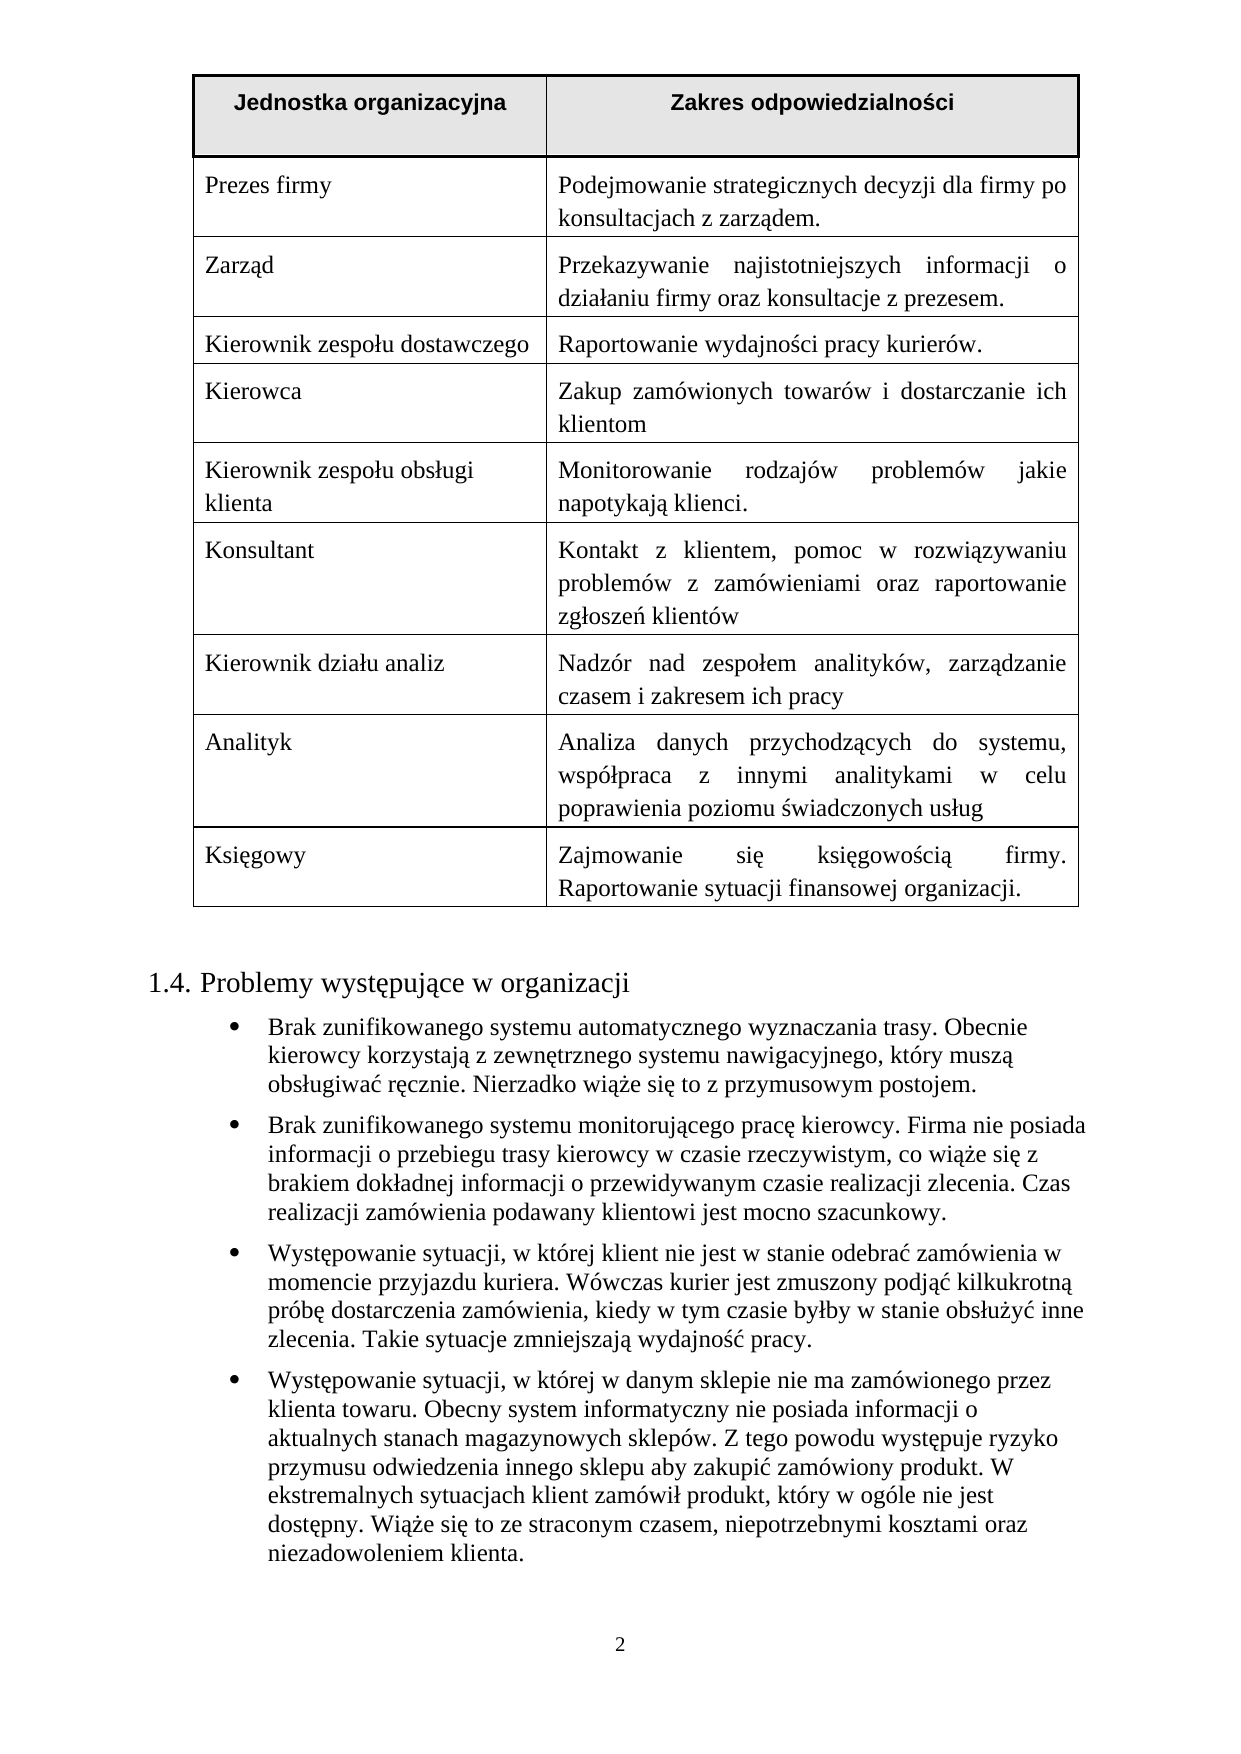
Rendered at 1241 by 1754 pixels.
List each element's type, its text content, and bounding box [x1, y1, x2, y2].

table_cell Monitorowanie rodzajów problemów jakie napotykają klienci. [547, 443, 1078, 522]
list Występowanie sytuacji, w której klient nie jest w stanie odebrać zamówienia w momencie przyjazdu kuriera. Wówczas kurier jest zmuszony podjąć kilkukrotną próbę dostarczenia zamówienia, kiedy w tym czasie byłby w stanie obsłużyć inne zlecenia. Takie sytuacje zmniejszają wydajność pracy. [230, 1238, 1092, 1353]
table_cell Prezes firmy [194, 158, 546, 236]
table_cell Zakup zamówionych towarów i dostarczanie ich klientom [547, 364, 1078, 442]
table_cell Konsultant [194, 523, 546, 634]
table_cell Przekazywanie najistotniejszych informacji o działaniu firmy oraz konsultacje z prezesem. [547, 237, 1078, 316]
table_cell Kierownik zespołu dostawczego [194, 317, 546, 362]
table_cell Kierownik działu analiz [194, 635, 546, 714]
table_cell Analityk [194, 715, 546, 826]
table_cell Kontakt z klientem, pomoc w rozwiązywaniu problemów z zamówieniami oraz raportowanie zgłoszeń klientów [547, 523, 1078, 634]
list Brak zunifikowanego systemu monitorującego pracę kierowcy. Firma nie posiada informacji o przebiegu trasy kierowcy w czasie rzeczywistym, co wiąże się z brakiem dokładnej informacji o przewidywanym czasie realizacji zlecenia. Czas realizacji zamówienia podawany klientowi jest mocno szacunkowy. [230, 1110, 1092, 1225]
table_cell Zajmowanie się księgowością firmy. Raportowanie sytuacji finansowej organizacji. [547, 828, 1078, 906]
table_cell Podejmowanie strategicznych decyzji dla firmy po konsultacjach z zarządem. [547, 158, 1078, 236]
table_header Jednostka organizacyjna [195, 77, 546, 154]
table_cell Analiza danych przychodzących do systemu, współpraca z innymi analitykami w celu poprawienia poziomu świadczonych usług [547, 715, 1078, 826]
table_cell Kierowca [194, 364, 546, 442]
table_header Zakres odpowiedzialności [547, 77, 1077, 154]
list Brak zunifikowanego systemu automatycznego wyznaczania trasy. Obecnie kierowcy korzystają z zewnętrznego systemu nawigacyjnego, który muszą obsługiwać ręcznie. Nierzadko wiąże się to z przymusowym postojem. [230, 1012, 1092, 1098]
table_cell Księgowy [194, 828, 546, 906]
table_cell Nadzór nad zespołem analityków, zarządzanie czasem i zakresem ich pracy [547, 635, 1078, 714]
table_cell Kierownik zespołu obsługi klienta [194, 443, 546, 522]
list Problemy występujące w organizacji [148, 966, 1092, 999]
table_cell Raportowanie wydajności pracy kurierów. [547, 317, 1078, 362]
list Występowanie sytuacji, w której w danym sklepie nie ma zamówionego przez klienta towaru. Obecny system informatyczny nie posiada informacji o aktualnych stanach magazynowych sklepów. Z tego powodu występuje ryzyko przymusu odwiedzenia innego sklepu aby zakupić zamówiony produkt. W ekstremalnych sytuacjach klient zamówił produkt, który w ogóle nie jest dostępny. Wiąże się to ze straconym czasem, niepotrzebnymi kosztami oraz niezadowoleniem klienta. [230, 1365, 1092, 1567]
table_cell Zarząd [194, 237, 546, 316]
